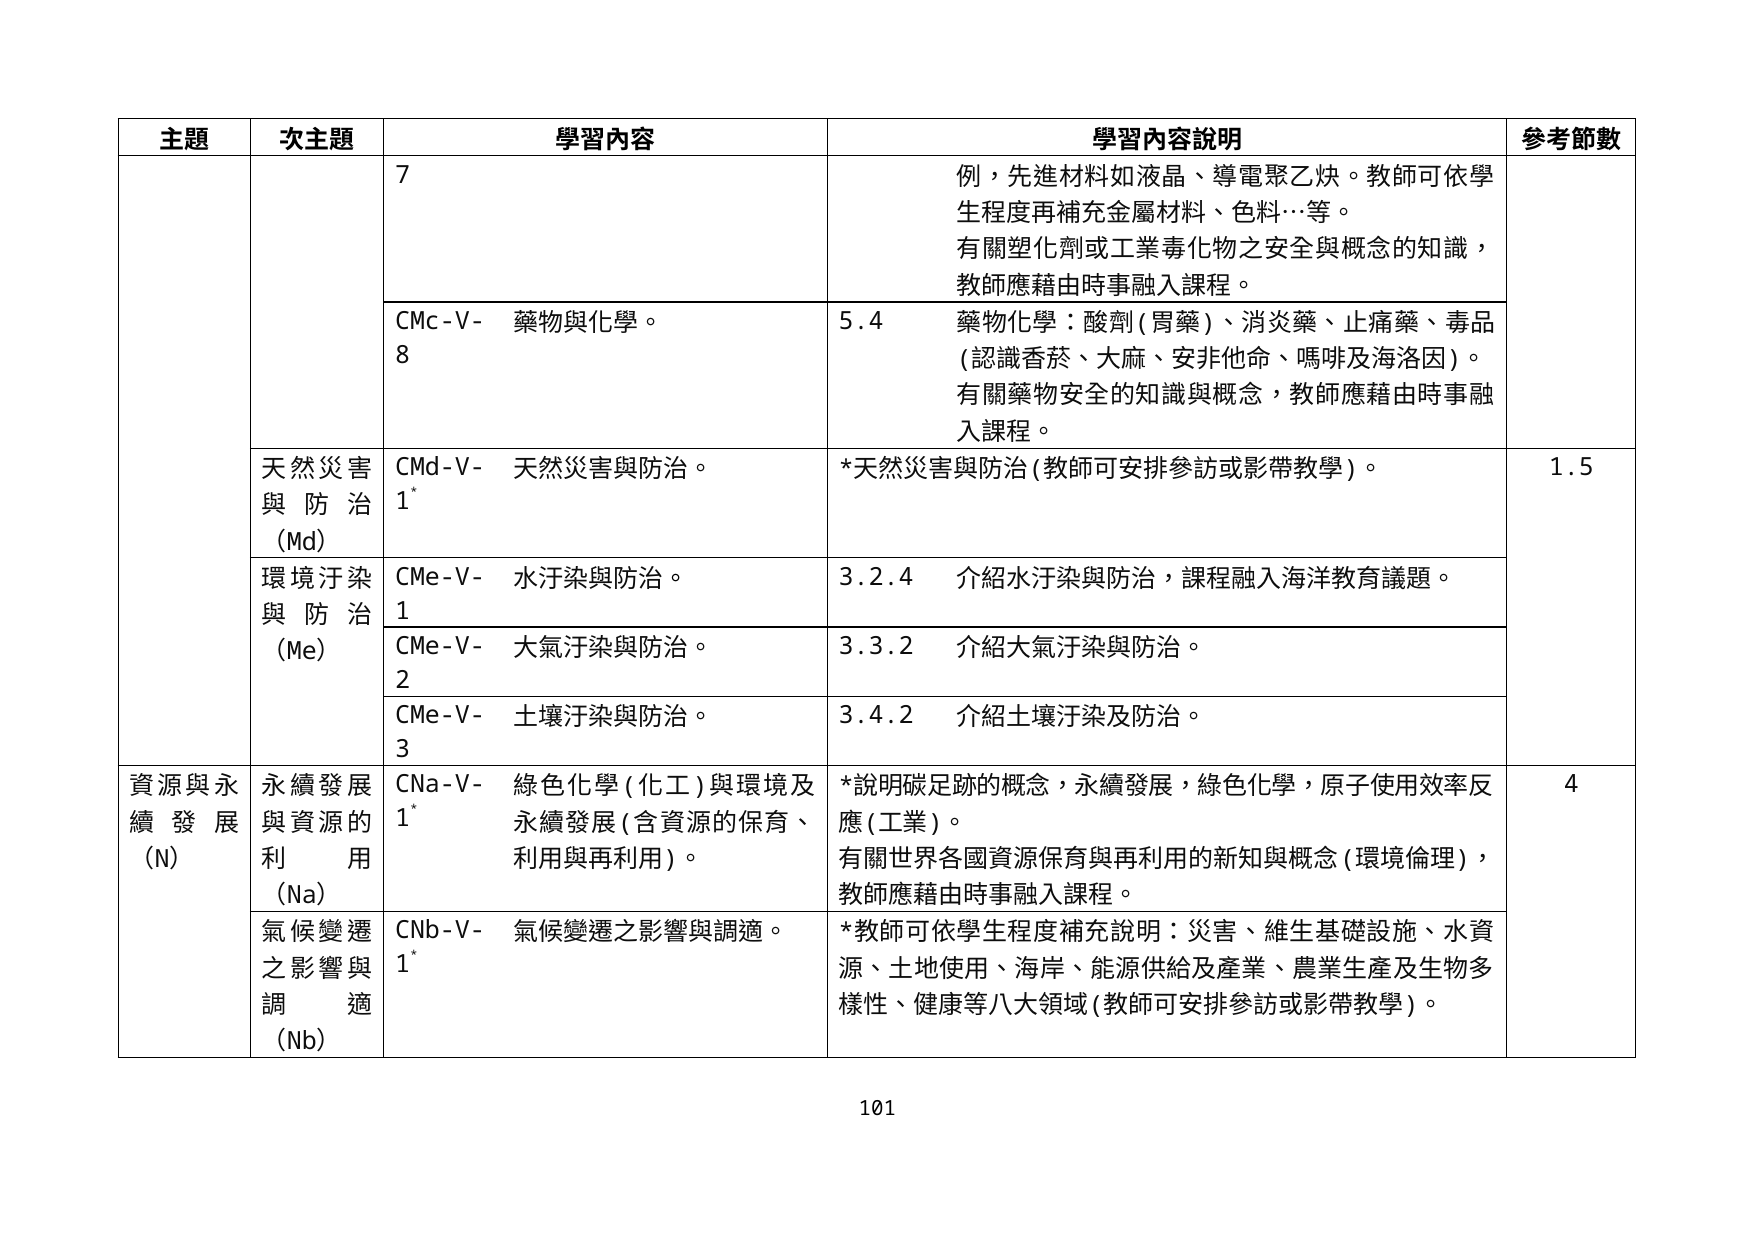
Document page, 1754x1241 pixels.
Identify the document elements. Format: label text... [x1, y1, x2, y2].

table_cell CMe-V-2 [384, 628, 502, 696]
table_cell 3.2.4 [828, 558, 945, 626]
table_cell [828, 156, 945, 301]
table_cell 介紹大氣汙染與防治。 [945, 628, 1506, 696]
table_cell *教師可依學生程度補充說明：災害、維生基礎設施、水資源、土地使用、海岸、能源供給及產業、農業生產及生物多樣性、健康等八大領域(教師可安排參訪或影帶教學)。 [828, 912, 1506, 1057]
table_cell 藥物與化學。 [502, 303, 827, 447]
table_header 主題 [119, 119, 250, 155]
table_cell CNb-V-1* [384, 912, 502, 1057]
table_cell CNa-V-1* [384, 766, 502, 911]
table_cell *天然災害與防治(教師可安排參訪或影帶教學)。 [828, 449, 1506, 557]
table_cell 環境汙染與防治（Me） [251, 558, 383, 765]
table_cell 天然災害與防治（Md） [251, 449, 383, 557]
table_cell 3.3.2 [828, 628, 945, 696]
table_cell CMd-V-1* [384, 449, 502, 557]
table_cell 綠色化學(化工)與環境及永續發展(含資源的保育、利用與再利用)。 [502, 766, 827, 911]
table_cell [119, 156, 250, 765]
table_cell 例，先進材料如液晶、導電聚乙炔。教師可依學生程度再補充金屬材料、色料…等。 有關塑化劑或工業毒化物之安全與概念的知識，教師應藉由時事融入課程。 [945, 156, 1506, 301]
table_cell CMc-V-8 [384, 303, 502, 447]
table_cell 介紹土壤汙染及防治。 [945, 697, 1506, 765]
table_cell 7 [384, 156, 502, 301]
table_cell 永續發展與資源的利用（Na） [251, 766, 383, 911]
table_cell CMe-V-1 [384, 558, 502, 626]
table_cell 天然災害與防治。 [502, 449, 827, 557]
table_cell 土壤汙染與防治。 [502, 697, 827, 765]
table_cell 3.4.2 [828, 697, 945, 765]
table_cell 資源與永續發展（N） [119, 766, 250, 1057]
table_cell 大氣汙染與防治。 [502, 628, 827, 696]
table_header 參考節數 [1507, 119, 1635, 155]
table_cell [251, 156, 383, 447]
table_cell 5.4 [828, 303, 945, 447]
table_cell 氣候變遷之影響與調適（Nb） [251, 912, 383, 1057]
table_cell 4 [1507, 766, 1635, 1057]
table_cell 水汙染與防治。 [502, 558, 827, 626]
table_header 學習內容說明 [828, 119, 1506, 155]
table_header 次主題 [251, 119, 383, 155]
table_cell [502, 156, 827, 301]
table_cell 介紹水汙染與防治，課程融入海洋教育議題。 [945, 558, 1506, 626]
table_cell CMe-V-3 [384, 697, 502, 765]
table_header 學習內容 [384, 119, 827, 155]
table_cell 氣候變遷之影響與調適。 [502, 912, 827, 1057]
table_cell 1.5 [1507, 449, 1635, 765]
table_cell 藥物化學：酸劑(胃藥)、消炎藥、止痛藥、毒品(認識香菸、大麻、安非他命、嗎啡及海洛因)。 有關藥物安全的知識與概念，教師應藉由時事融入課程。 [945, 303, 1506, 447]
table_cell [1507, 156, 1635, 447]
table_cell *說明碳足跡的概念，永續發展，綠色化學，原子使用效率反應(工業)。 有關世界各國資源保育與再利用的新知與概念(環境倫理)，教師應藉由時事融入課程。 [828, 766, 1506, 911]
